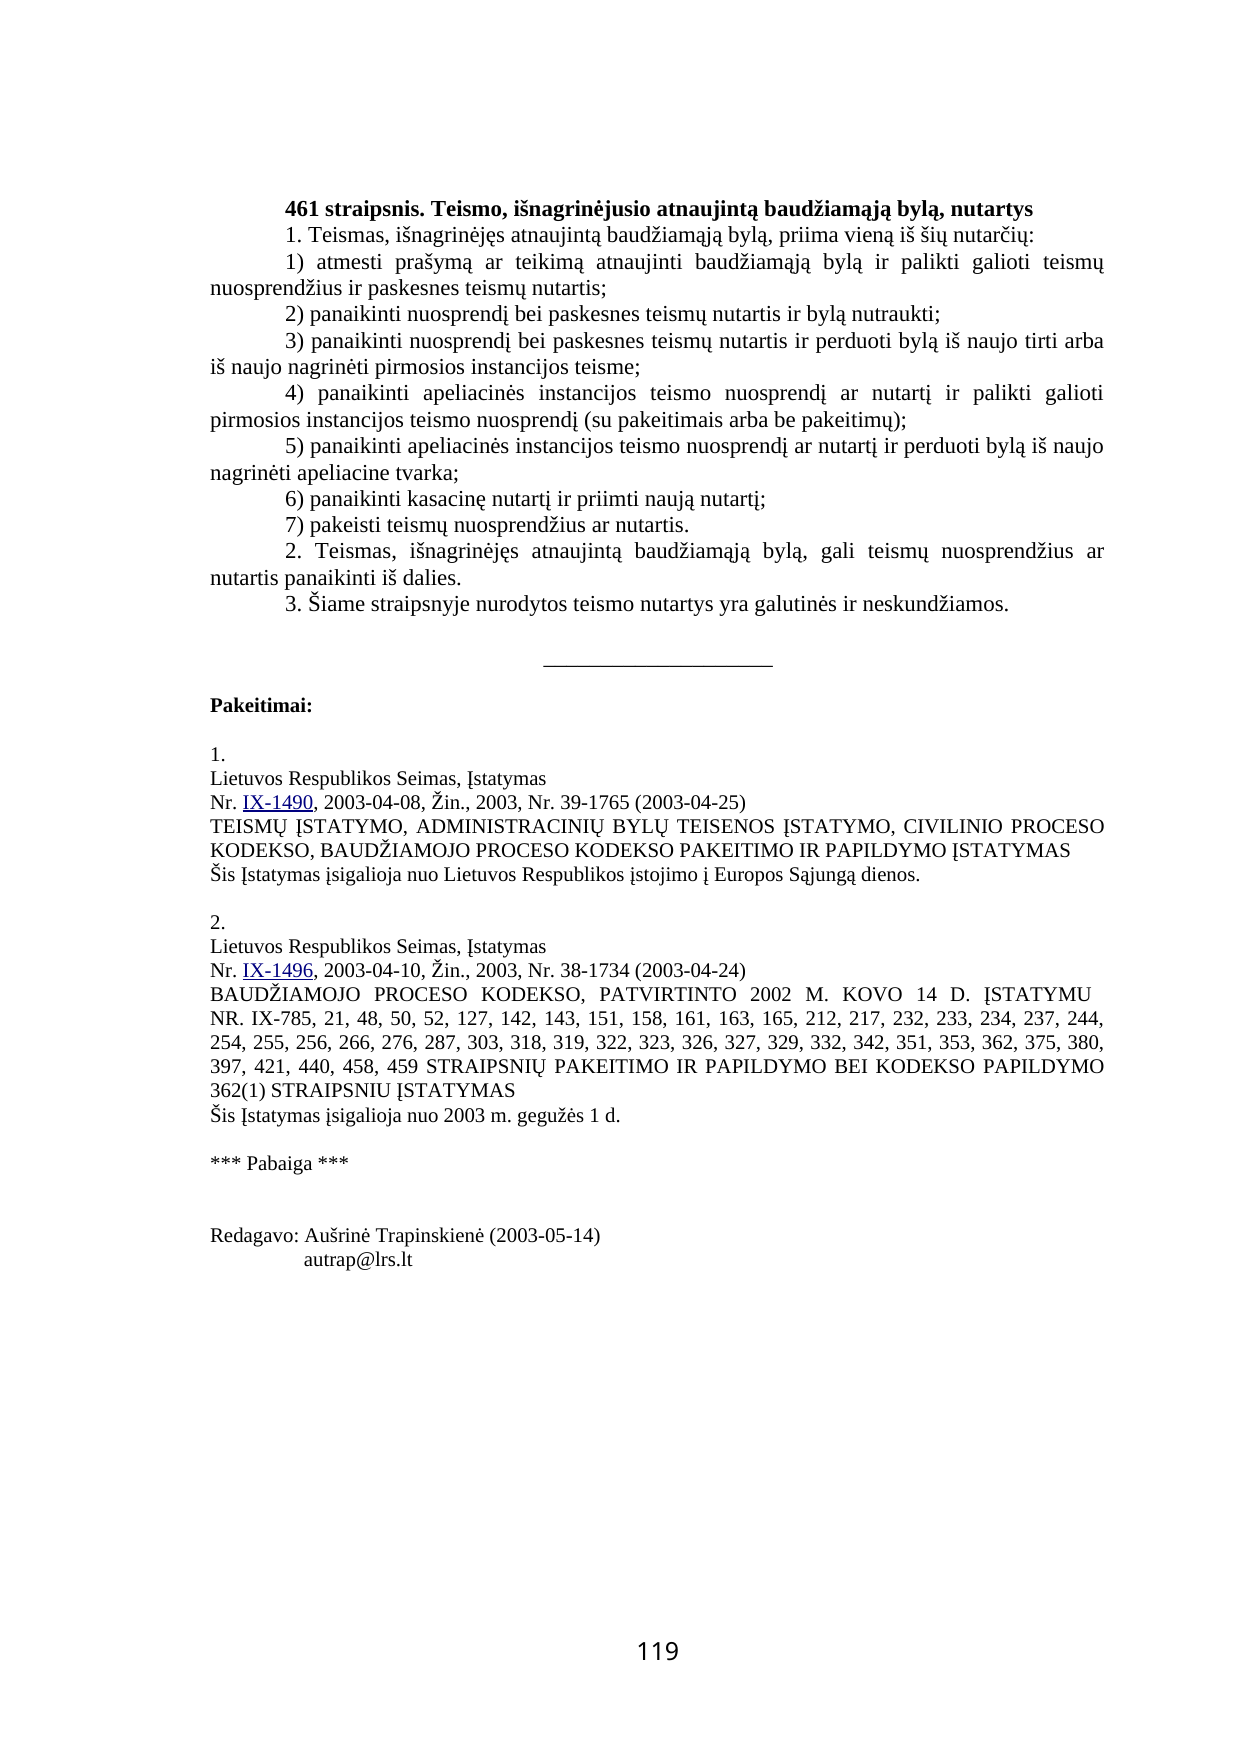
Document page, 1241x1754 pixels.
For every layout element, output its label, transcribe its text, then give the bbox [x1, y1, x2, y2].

text 7) pakeisti teismų nuosprendžius ar nutartis. [210, 511, 1106, 538]
text 6) panaikinti kasacinę nutartį ir priimti naują nutartį; [210, 485, 1106, 511]
text 4) panaikinti apeliacinės instancijos teismo nuosprendį ar nutartį ir palikti galioti pirmosios instancijos teismo nuosprendį (su pakeitimais arba be pakeitimų); [210, 379, 1106, 432]
text Redagavo: Aušrinė Trapinskienė (2003-05-14) [210, 1223, 1106, 1247]
text 2. Teismas, išnagrinėjęs atnaujintą baudžiamąją bylą, gali teismų nuosprendžius ar nutartis panaikinti iš dalies. [210, 538, 1106, 590]
text Nr. IX-1490, 2003-04-08, Žin., 2003, Nr. 39-1765 (2003-04-25) [210, 790, 1106, 814]
text *** Pabaiga *** [210, 1151, 1106, 1175]
text Pakeitimai: [210, 693, 1106, 717]
text 2. [210, 910, 1106, 934]
text 2) panaikinti nuosprendį bei paskesnes teismų nutartis ir bylą nutraukti; [210, 300, 1106, 327]
text Lietuvos Respublikos Seimas, Įstatymas [210, 934, 1106, 958]
text 1) atmesti prašymą ar teikimą atnaujinti baudžiamąją bylą ir palikti galioti teismų nuosprendžius ir paskesnes teismų nutartis; [210, 248, 1106, 300]
text Nr. IX-1496, 2003-04-10, Žin., 2003, Nr. 38-1734 (2003-04-24) [210, 958, 1106, 982]
text 1. Teismas, išnagrinėjęs atnaujintą baudžiamąją bylą, priima vieną iš šių nutarčių: [210, 221, 1106, 248]
text 461 straipsnis. Teismo, išnagrinėjusio atnaujintą baudžiamąją bylą, nutartys [285, 195, 1106, 221]
text 5) panaikinti apeliacinės instancijos teismo nuosprendį ar nutartį ir perduoti bylą iš naujo nagrinėti apeliacine tvarka; [210, 432, 1106, 485]
text ____________________ [210, 643, 1106, 669]
text Šis Įstatymas įsigalioja nuo Lietuvos Respublikos įstojimo į Europos Sąjungą dienos. [210, 862, 1106, 886]
text Šis Įstatymas įsigalioja nuo 2003 m. gegužės 1 d. [210, 1102, 1106, 1127]
text 3) panaikinti nuosprendį bei paskesnes teismų nutartis ir perduoti bylą iš naujo tirti arba iš naujo nagrinėti pirmosios instancijos teisme; [210, 327, 1106, 379]
text BAUDŽIAMOJO PROCESO KODEKSO, PATVIRTINTO 2002 M. KOVO 14 D. ĮSTATYMU NR. IX-785, 21, 48, 50, 52, 127, 142, 143, 151, 158, 161, 163, 165, 212, 217, 232, 233, 234, 237, 244, 254, 255, 256, 266, 276, 287, 303, 318, 319, 322, 323, 326, 327, 329, 332, 342, 351, 353, 362, 375, 380, 397, 421, 440, 458, 459 STRAIPSNIŲ PAKEITIMO IR PAPILDYMO BEI KODEKSO PAPILDYMO 362(1) STRAIPSNIU ĮSTATYMAS [210, 982, 1106, 1102]
text 3. Šiame straipsnyje nurodytos teismo nutartys yra galutinės ir neskundžiamos. [210, 590, 1106, 617]
text Lietuvos Respublikos Seimas, Įstatymas [210, 766, 1106, 790]
text 1. [210, 742, 1106, 766]
text autrap@lrs.lt [210, 1247, 1106, 1271]
text TEISMŲ ĮSTATYMO, ADMINISTRACINIŲ BYLŲ TEISENOS ĮSTATYMO, CIVILINIO PROCESO KODEKSO, BAUDŽIAMOJO PROCESO KODEKSO PAKEITIMO IR PAPILDYMO ĮSTATYMAS [210, 814, 1106, 862]
